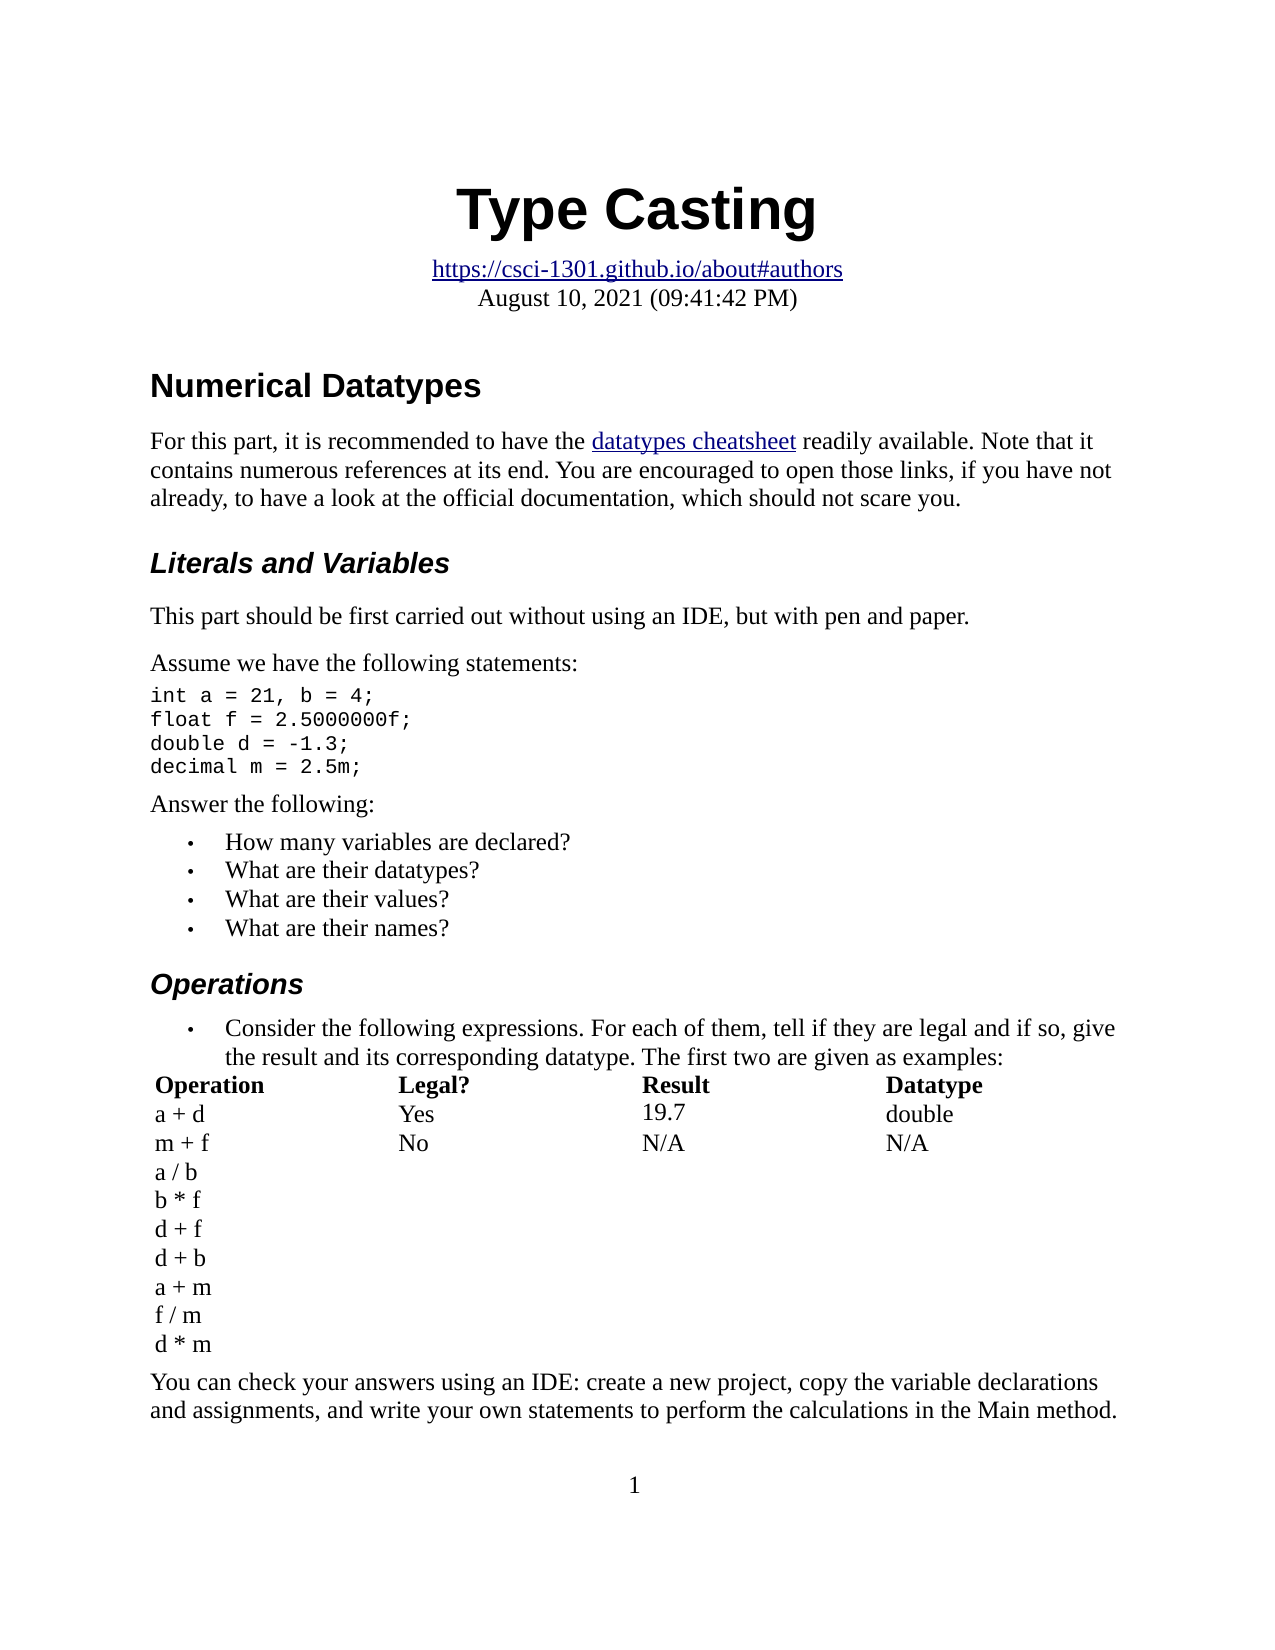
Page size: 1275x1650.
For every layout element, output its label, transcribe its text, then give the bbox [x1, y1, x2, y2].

table_cell [638, 1300, 881, 1329]
table_cell [394, 1214, 637, 1243]
text float f = 2.5000000f; [150, 709, 1125, 733]
table_cell N/A [881, 1128, 1125, 1157]
table_header Result [638, 1070, 881, 1099]
table_cell a + d [150, 1099, 394, 1128]
table_cell f / m [150, 1300, 394, 1329]
list Consider the following expressions. For each of them, tell if they are legal and if so, give the result and its corresponding datatype. The first two are given as examples: [187, 1013, 1125, 1070]
list How many variables are declared? [187, 827, 1125, 856]
table_cell [638, 1099, 881, 1128]
table_cell [394, 1300, 637, 1329]
table_cell d + f [150, 1214, 394, 1243]
list What are their values? [187, 884, 1125, 913]
table_cell [881, 1185, 1125, 1214]
title Type Casting [150, 175, 1125, 242]
text August 10, 2021 (09:41:42 PM) [150, 283, 1125, 312]
text Answer the following: [150, 789, 1125, 818]
text Assume we have the following statements: [150, 648, 1125, 677]
table_cell [394, 1185, 637, 1214]
table_cell [638, 1272, 881, 1300]
table_cell [881, 1214, 1125, 1243]
table_cell [638, 1157, 881, 1185]
table_cell [881, 1329, 1125, 1358]
table_cell a / b [150, 1157, 394, 1185]
table_header Datatype [881, 1070, 1125, 1099]
table_cell [881, 1243, 1125, 1272]
table_cell [881, 1157, 1125, 1185]
table_cell [394, 1329, 637, 1358]
table_cell [394, 1243, 637, 1272]
table_cell a + m [150, 1272, 394, 1300]
table_header Legal? [394, 1070, 637, 1099]
text decimal m = 2.5m; [150, 756, 1125, 780]
table_cell No [394, 1128, 637, 1157]
table_header Operation [150, 1070, 394, 1099]
subtitle Numerical Datatypes [150, 366, 1125, 404]
table_cell double [881, 1099, 1125, 1128]
table_cell N/A [638, 1128, 881, 1157]
table_cell [394, 1157, 637, 1185]
text This part should be first carried out without using an IDE, but with pen and paper. [150, 601, 1125, 630]
text You can check your answers using an IDE: create a new project, copy the variable declarations and assignments, and write your own statements to perform the calculations in the Main method. [150, 1367, 1125, 1424]
table_cell b * f [150, 1185, 394, 1214]
text int a = 21, b = 4; [150, 686, 1125, 709]
table_cell [638, 1185, 881, 1214]
list What are their names? [187, 913, 1125, 942]
text double d = -1.3; [150, 733, 1125, 756]
table_cell d + b [150, 1243, 394, 1272]
table_cell d * m [150, 1329, 394, 1358]
table_cell m + f [150, 1128, 394, 1157]
table_cell Yes [394, 1099, 637, 1128]
text https://csci-1301.github.io/about#authors [150, 254, 1125, 283]
list What are their datatypes? [187, 856, 1125, 884]
subtitle Operations [150, 967, 1125, 1000]
table_cell [638, 1243, 881, 1272]
table_cell [394, 1272, 637, 1300]
table_cell [881, 1272, 1125, 1300]
table_cell [638, 1214, 881, 1243]
table_cell [638, 1329, 881, 1358]
text For this part, it is recommended to have the datatypes cheatsheet readily available. Note that it contains numerous references at its end. You are encouraged to open those links, if you have not already, to have a look at the official documentation, which should not scare you. [150, 426, 1125, 512]
table_cell [881, 1300, 1125, 1329]
subtitle Literals and Variables [150, 546, 1125, 580]
